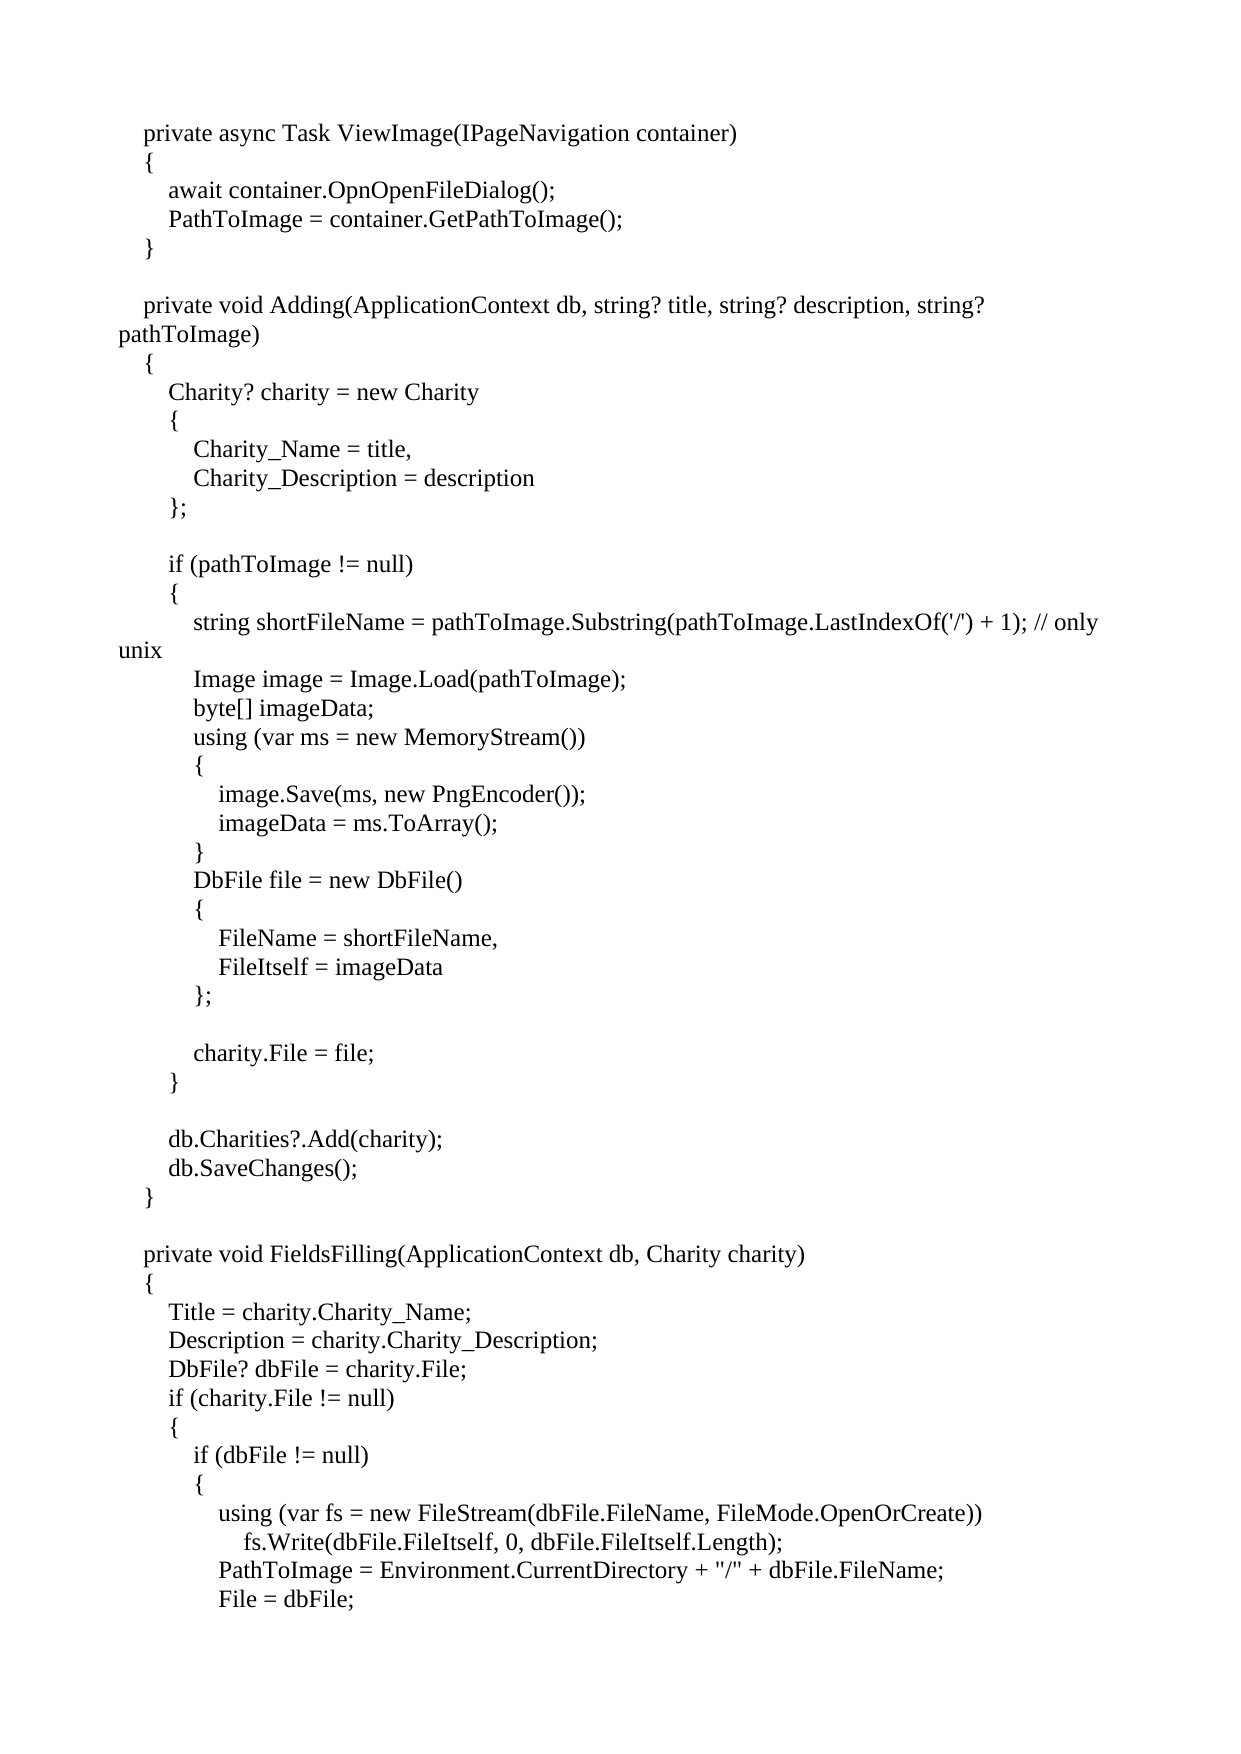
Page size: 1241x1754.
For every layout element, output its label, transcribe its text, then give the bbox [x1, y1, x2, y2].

subtitle private async Task ViewImage(IPageNavigation container) { await container.OpnOpenFileDialog(); PathToImage = container.GetPathToImage(); } private void Adding(ApplicationContext db, string? title, string? description, string? pathToImage) { Charity? charity = new Charity { Charity_Name = title, Charity_Description = description }; if (pathToImage != null) { string shortFileName = pathToImage.Substring(pathToImage.LastIndexOf('/') + 1); // only unix Image image = Image.Load(pathToImage); byte[] imageData; using (var ms = new MemoryStream()) { image.Save(ms, new PngEncoder()); imageData = ms.ToArray(); } DbFile file = new DbFile() { FileName = shortFileName, FileItself = imageData }; charity.File = file; } db.Charities?.Add(charity); db.SaveChanges(); } private void FieldsFilling(ApplicationContext db, Charity charity) { Title = charity.Charity_Name; Description = charity.Charity_Description; DbFile? dbFile = charity.File; if (charity.File != null) { if (dbFile != null) { using (var fs = new FileStream(dbFile.FileName, FileMode.OpenOrCreate)) fs.Write(dbFile.FileItself, 0, dbFile.FileItself.Length); PathToImage = Environment.CurrentDirectory + "/" + dbFile.FileName; File = dbFile; [118, 118, 1122, 1613]
